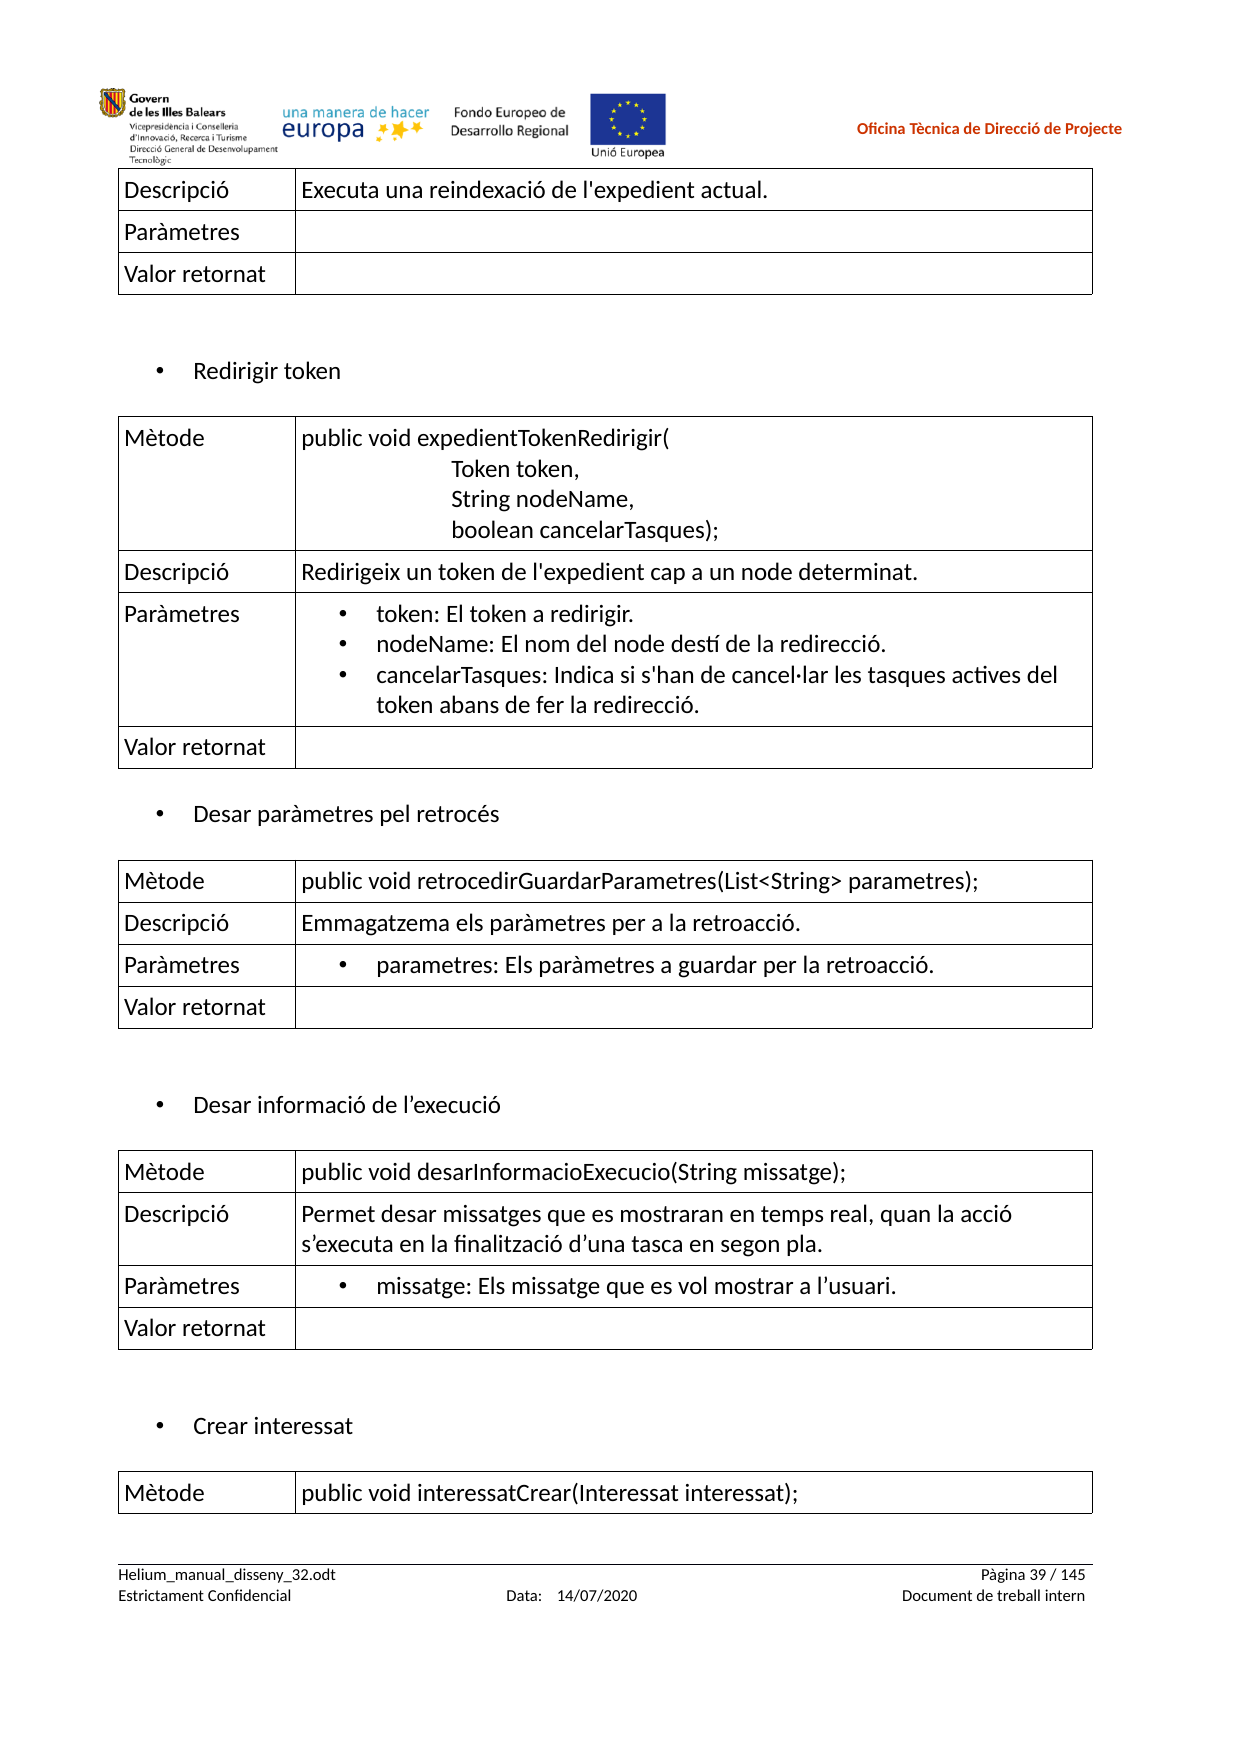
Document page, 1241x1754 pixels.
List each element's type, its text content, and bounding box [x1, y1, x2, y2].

table_cell Descripció [119, 903, 295, 944]
table_header public void interessatCrear(Interessat interessat); [296, 1472, 1092, 1513]
list Desar paràmetres pel retrocés [156, 798, 1122, 829]
table_cell Paràmetres [119, 593, 295, 726]
picture [99, 87, 668, 166]
table_cell Paràmetres [119, 211, 295, 252]
table_cell Permet desar missatges que es mostraran en temps real, quan la acció s’executa en la finalització d’una tasca en segon pla. [296, 1193, 1092, 1265]
list Crear interessat [156, 1410, 1122, 1441]
table_header Mètode [119, 861, 295, 902]
list Redirigir token [156, 355, 1122, 386]
table_cell Valor retornat [119, 727, 295, 768]
table_header Mètode [119, 417, 295, 550]
table_cell token: El token a redirigir. nodeName: El nom del node destí de la redirecció. cancelarTasques: Indica si s'han de cancel·lar les tasques actives del token abans de fer la redirecció. [296, 593, 1092, 726]
table_cell Paràmetres [119, 945, 295, 986]
table_header public void desarInformacioExecucio(String missatge); [296, 1151, 1092, 1192]
table_cell parametres: Els paràmetres a guardar per la retroacció. [296, 945, 1092, 986]
table_cell [296, 211, 1092, 252]
table_header Mètode [119, 1151, 295, 1192]
table_cell Executa una reindexació de l'expedient actual. [296, 169, 1092, 210]
table_cell [296, 253, 1092, 294]
table_header public void retrocedirGuardarParametres(List<String> parametres); [296, 861, 1092, 902]
table_cell Descripció [119, 551, 295, 592]
table_cell Emmagatzema els paràmetres per a la retroacció. [296, 903, 1092, 944]
table_cell missatge: Els missatge que es vol mostrar a l’usuari. [296, 1266, 1092, 1307]
table_cell Valor retornat [119, 253, 295, 294]
table_cell [296, 1308, 1092, 1349]
table_cell [296, 987, 1092, 1028]
table_cell Valor retornat [119, 987, 295, 1028]
table_cell Paràmetres [119, 1266, 295, 1307]
table_cell [296, 727, 1092, 768]
table_header Mètode [119, 1472, 295, 1513]
table_cell Redirigeix un token de l'expedient cap a un node determinat. [296, 551, 1092, 592]
table_cell Descripció [119, 169, 295, 210]
table_cell Valor retornat [119, 1308, 295, 1349]
table_header public void expedientTokenRedirigir( Token token, String nodeName, boolean cancelarTasques); [296, 417, 1092, 550]
table_cell Descripció [119, 1193, 295, 1265]
list Desar informació de l’execució [156, 1089, 1122, 1119]
